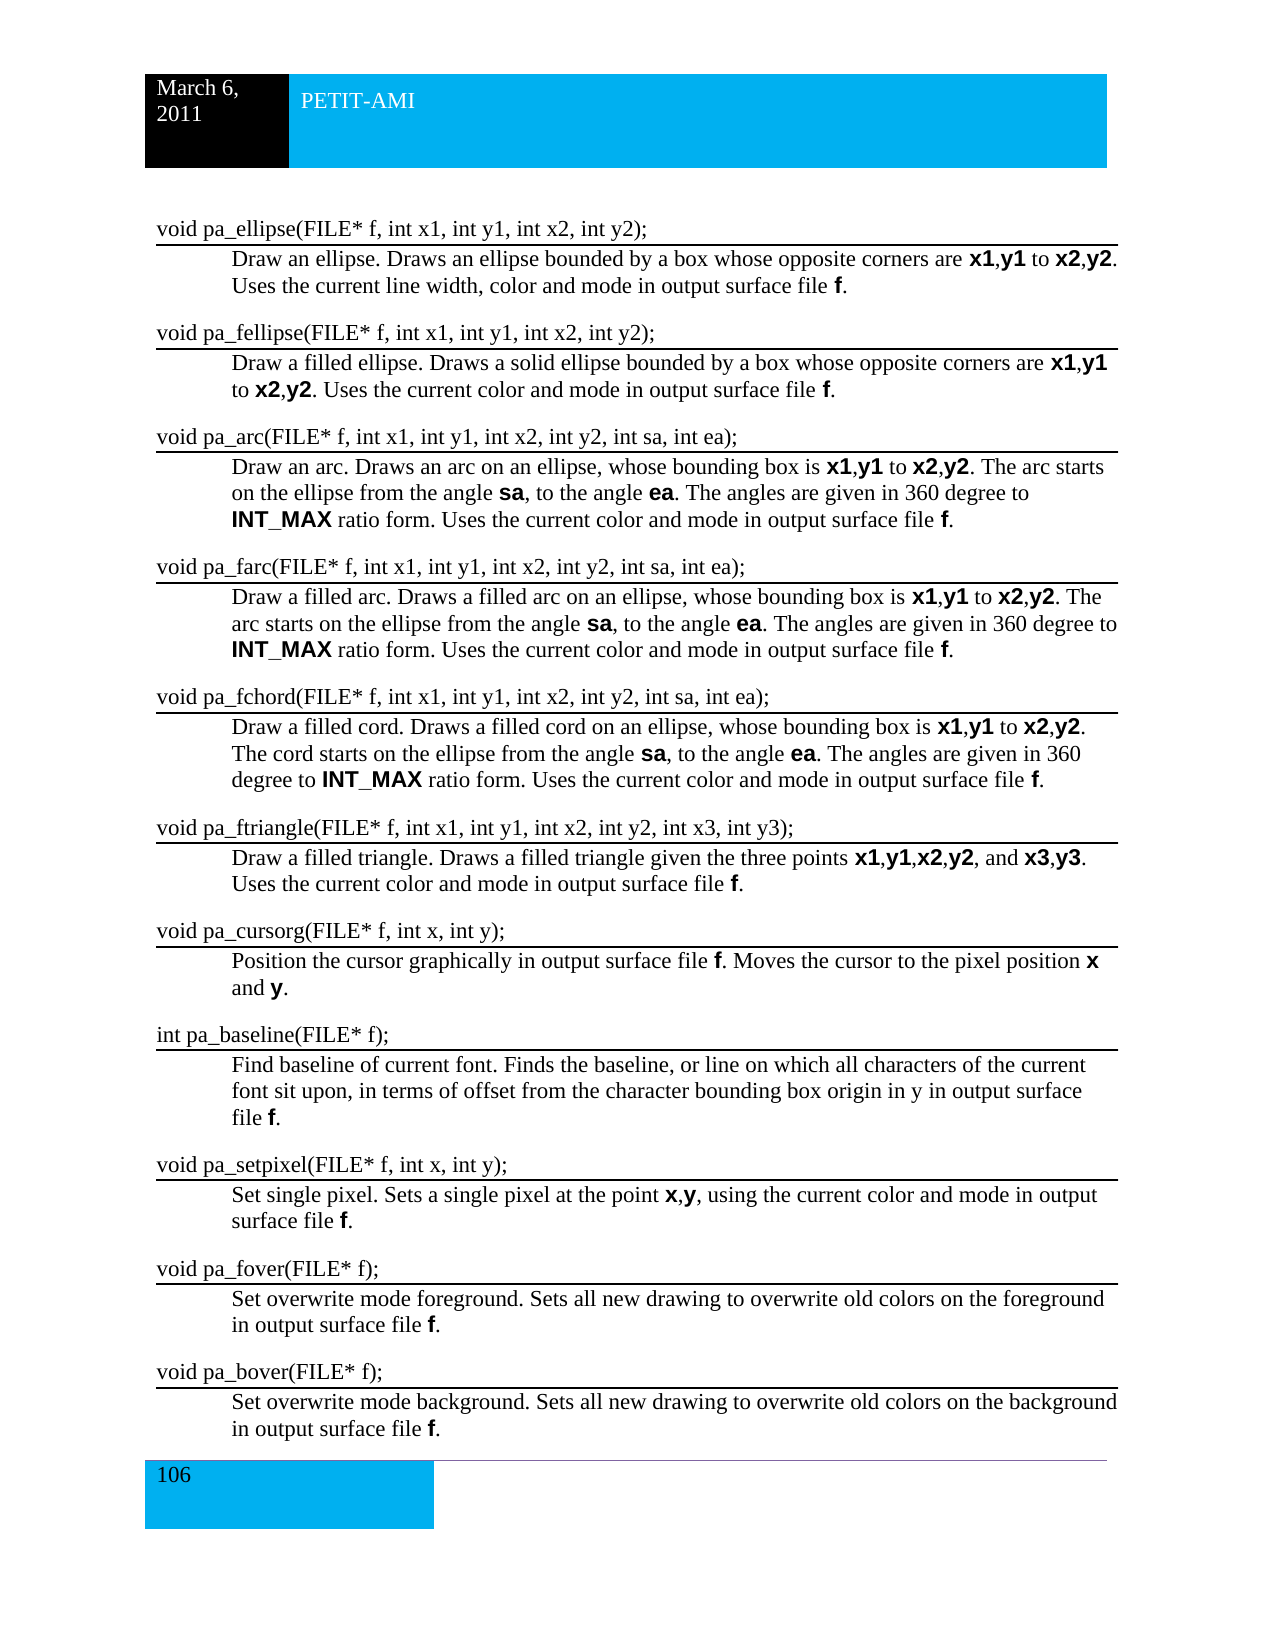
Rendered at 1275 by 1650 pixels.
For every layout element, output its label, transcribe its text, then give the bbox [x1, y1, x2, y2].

text Set overwrite mode background. Sets all new drawing to overwrite old colors on the background in output surface file f. [231, 1389, 1118, 1441]
text void pa_arc(FILE* f, int x1, int y1, int x2, int y2, int sa, int ea); [156, 423, 1118, 451]
text Draw a filled cord. Draws a filled cord on an ellipse, whose bounding box is x1,y1 to x2,y2. The cord starts on the ellipse from the angle sa, to the angle ea. The angles are given in 360 degree to INT_MAX ratio form. Uses the current color and mode in output surface file f. [231, 714, 1118, 793]
text Set overwrite mode foreground. Sets all new drawing to overwrite old colors on the foreground in output surface file f. [231, 1285, 1118, 1338]
text Draw an arc. Draws an arc on an ellipse, whose bounding box is x1,y1 to x2,y2. The arc starts on the ellipse from the angle sa, to the angle ea. The angles are given in 360 degree to INT_MAX ratio form. Uses the current color and mode in output surface file f. [231, 453, 1118, 532]
text Draw an ellipse. Draws an ellipse bounded by a box whose opposite corners are x1,y1 to x2,y2. Uses the current line width, color and mode in output surface file f. [231, 246, 1118, 298]
text Set single pixel. Sets a single pixel at the point x,y, using the current color and mode in output surface file f. [231, 1181, 1118, 1234]
text void pa_ftriangle(FILE* f, int x1, int y1, int x2, int y2, int x3, int y3); [156, 813, 1118, 842]
text Find baseline of current font. Finds the baseline, or line on which all characters of the current font sit upon, in terms of offset from the character bounding box origin in y in output surface file f. [231, 1051, 1118, 1130]
text void pa_ellipse(FILE* f, int x1, int y1, int x2, int y2); [156, 215, 1118, 244]
text Draw a filled ellipse. Draws a solid ellipse bounded by a box whose opposite corners are x1,y1 to x2,y2. Uses the current color and mode in output surface file f. [231, 350, 1118, 402]
text void pa_farc(FILE* f, int x1, int y1, int x2, int y2, int sa, int ea); [156, 553, 1118, 582]
text Draw a filled arc. Draws a filled arc on an ellipse, whose bounding box is x1,y1 to x2,y2. The arc starts on the ellipse from the angle sa, to the angle ea. The angles are given in 360 degree to INT_MAX ratio form. Uses the current color and mode in output surface file f. [231, 584, 1118, 662]
text void pa_fellipse(FILE* f, int x1, int y1, int x2, int y2); [156, 319, 1118, 348]
text void pa_setpixel(FILE* f, int x, int y); [156, 1151, 1118, 1179]
text void pa_bover(FILE* f); [156, 1358, 1118, 1387]
text int pa_baseline(FILE* f); [156, 1021, 1118, 1049]
text void pa_fover(FILE* f); [156, 1255, 1118, 1283]
text void pa_fchord(FILE* f, int x1, int y1, int x2, int y2, int sa, int ea); [156, 683, 1118, 712]
text Draw a filled triangle. Draws a filled triangle given the three points x1,y1,x2,y2, and x3,y3. Uses the current color and mode in output surface file f. [231, 844, 1118, 896]
text void pa_cursorg(FILE* f, int x, int y); [156, 917, 1118, 946]
text Position the cursor graphically in output surface file f. Moves the cursor to the pixel position x and y. [231, 948, 1118, 1000]
